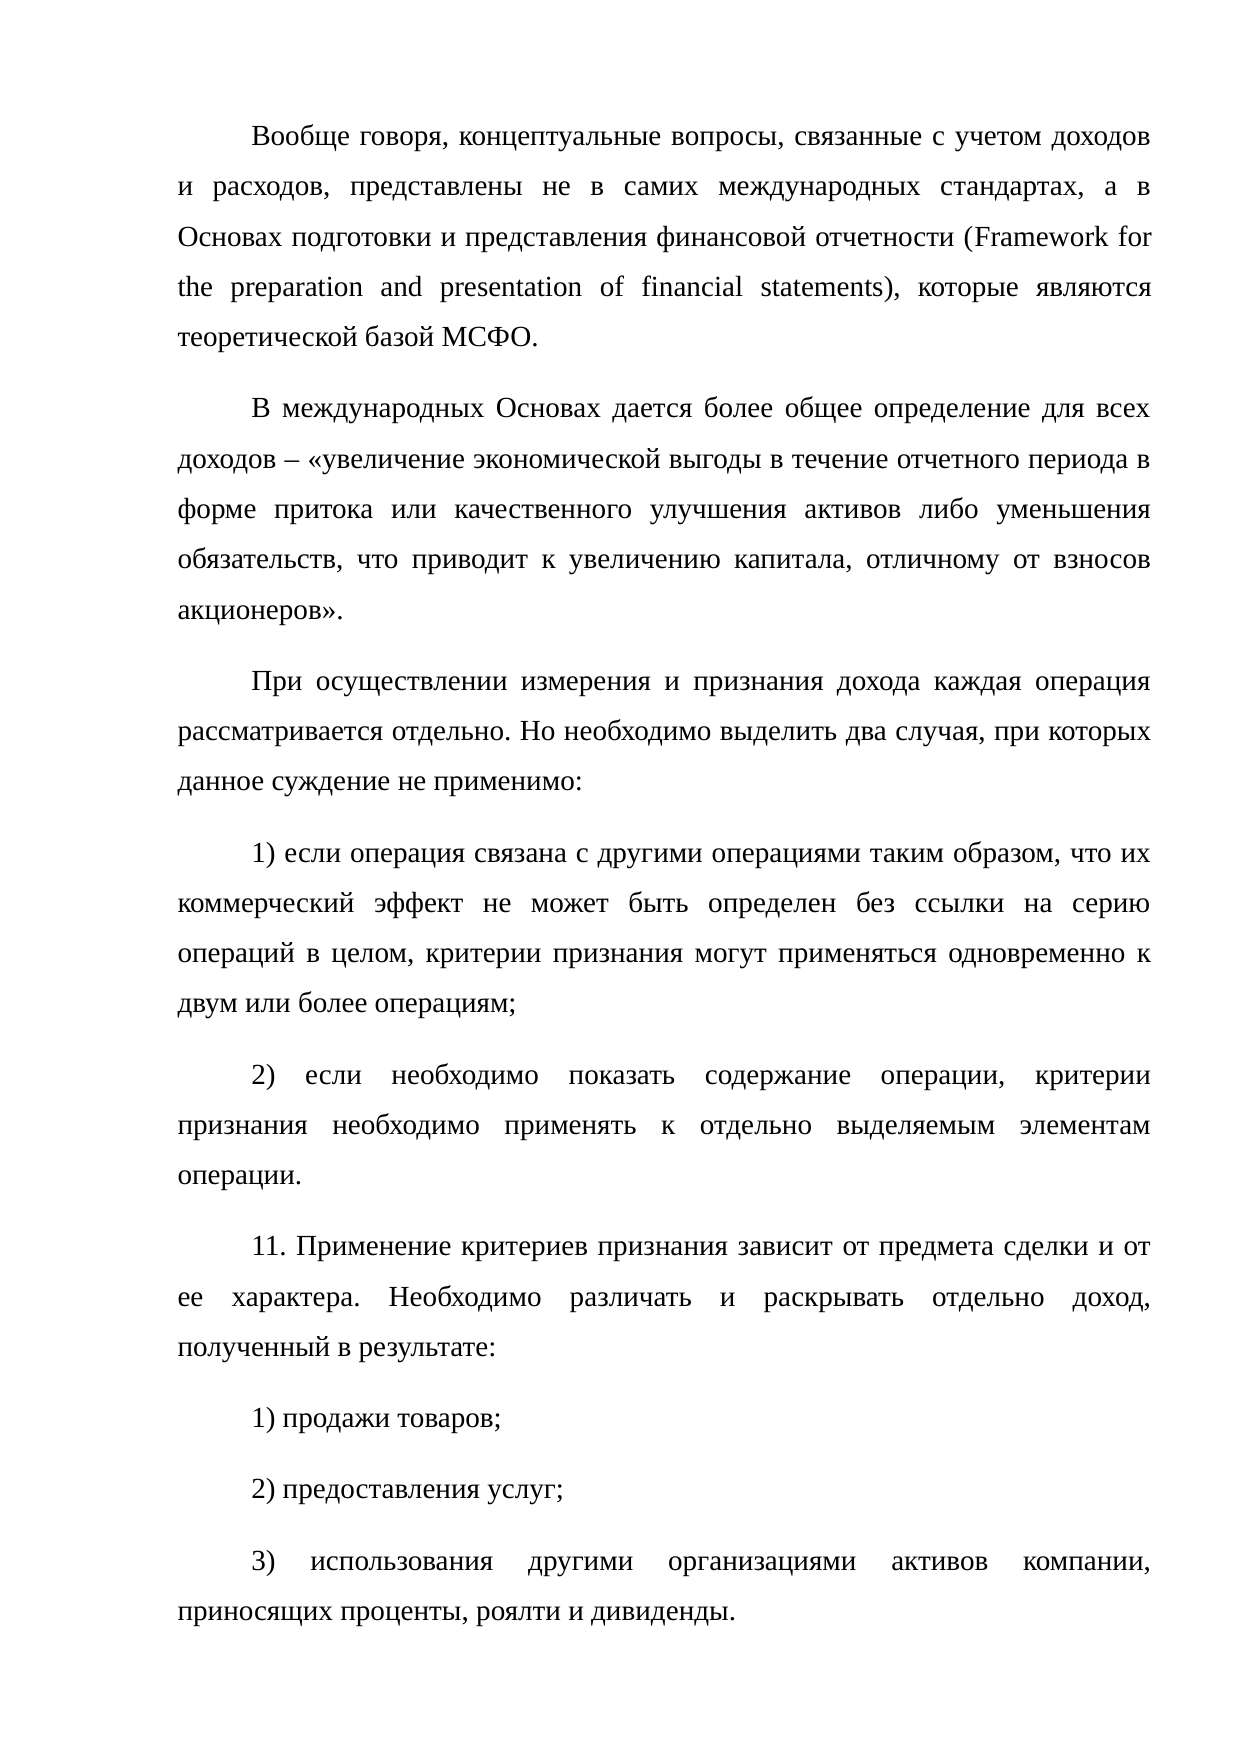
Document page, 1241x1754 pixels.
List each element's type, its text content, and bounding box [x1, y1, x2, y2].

text При осуществлении измерения и признания дохода каждая операция рассматривается отдельно. Но необходимо выделить два случая, при которых данное суждение не применимо: [177, 663, 1152, 797]
text 3) использования другими организациями активов компании, приносящих проценты, роялти и дивиденды. [177, 1543, 1152, 1626]
text 2) предоставления услуг; [177, 1471, 1152, 1505]
text 1) продажи товаров; [177, 1400, 1152, 1434]
text В международных Основах дается более общее определение для всех доходов – «увеличение экономической выгоды в течение отчетного периода в форме притока или качественного улучшения активов либо уменьшения обязательств, что приводит к увеличению капитала, отличному от взносов акционеров». [177, 391, 1152, 625]
text Вообще говоря, концептуальные вопросы, связанные с учетом доходов и расходов, представлены не в самих международных стандартах, а в Основах подготовки и представления финансовой отчетности (Framework for the preparation and presentation of financial statements), которые являются теоретической базой МСФО. [177, 118, 1152, 353]
text 11. Применение критериев признания зависит от предмета сделки и от ее характера. Необходимо различать и раскрывать отдельно доход, полученный в результате: [177, 1228, 1152, 1363]
text 2) если необходимо показать содержание операции, критерии признания необходимо применять к отдельно выделяемым элементам операции. [177, 1057, 1152, 1191]
text 1) если операция связана с другими операциями таким образом, что их коммерческий эффект не может быть определен без ссылки на серию операций в целом, критерии признания могут применяться одновременно к двум или более операциям; [177, 835, 1152, 1019]
